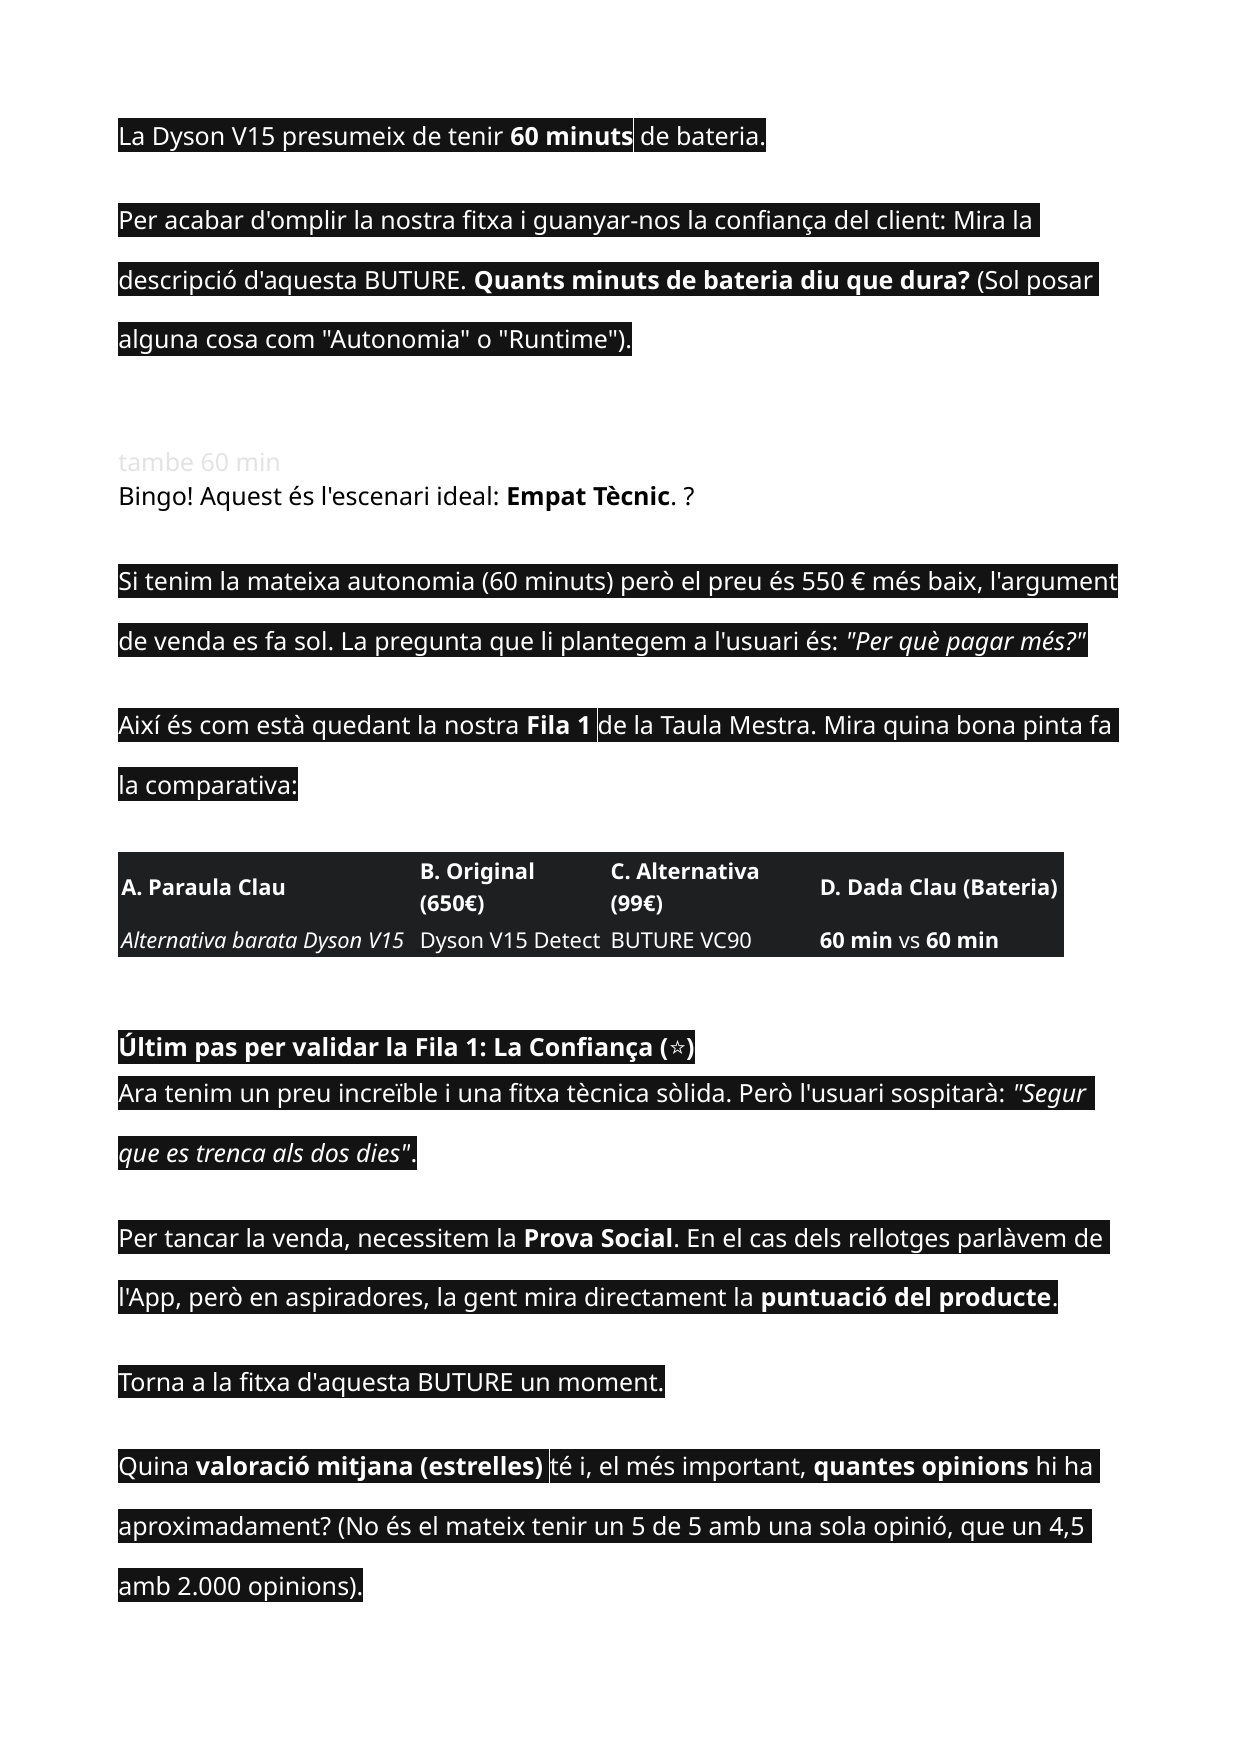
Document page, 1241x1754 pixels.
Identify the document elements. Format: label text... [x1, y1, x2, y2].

text La Dyson V15 presumeix de tenir 60 minuts de bateria. [118, 118, 1122, 152]
table_header A. Paraula Clau [118, 852, 417, 920]
text Quina valoració mitjana (estrelles) té i, el més important, quantes opinions hi ha aproximadament? (No és el mateix tenir un 5 de 5 amb una sola opinió, que un 4,5 amb 2.000 opinions). [118, 1449, 1122, 1602]
subtitle Últim pas per validar la Fila 1: La Confiança (⭐) [118, 1026, 1122, 1064]
table_header B. Original (650€) [417, 852, 607, 920]
text Així és com està quedant la nostra Fila 1 de la Taula Mestra. Mira quina bona pinta fa la comparativa: [118, 708, 1122, 801]
table_cell Dyson V15 Detect [417, 920, 607, 957]
table_cell Alternativa barata Dyson V15 [118, 920, 417, 957]
table_cell 60 min vs 60 min [817, 920, 1064, 957]
table_cell BUTURE VC90 [608, 920, 817, 957]
text Per acabar d'omplir la nostra fitxa i guanyar-nos la confiança del client: Mira la descripció d'aquesta BUTURE. Quants minuts de bateria diu que dura? (Sol posar alguna cosa com "Autonomia" o "Runtime"). [118, 203, 1122, 356]
text Per tancar la venda, necessitem la Prova Social. En el cas dels rellotges parlàvem de l'App, però en aspiradores, la gent mira directament la puntuació del producte. [118, 1220, 1122, 1314]
text Torna a la fitxa d'aquesta BUTURE un moment. [118, 1364, 1122, 1398]
table_header D. Dada Clau (Bateria) [817, 852, 1064, 920]
table_header C. Alternativa (99€) [608, 852, 817, 920]
text Si tenim la mateixa autonomia (60 minuts) però el preu és 550 € més baix, l'argument de venda es fa sol. La pregunta que li plantegem a l'usuari és: "Per què pagar més?" [118, 563, 1122, 657]
text Ara tenim un preu increïble i una fitxa tècnica sòlida. Però l'usuari sospitarà: "Segur que es trenca als dos dies". [118, 1076, 1122, 1170]
text tambe 60 min [118, 435, 1122, 479]
text Bingo! Aquest és l'escenari ideal: Empat Tècnic. ? [118, 479, 1122, 513]
